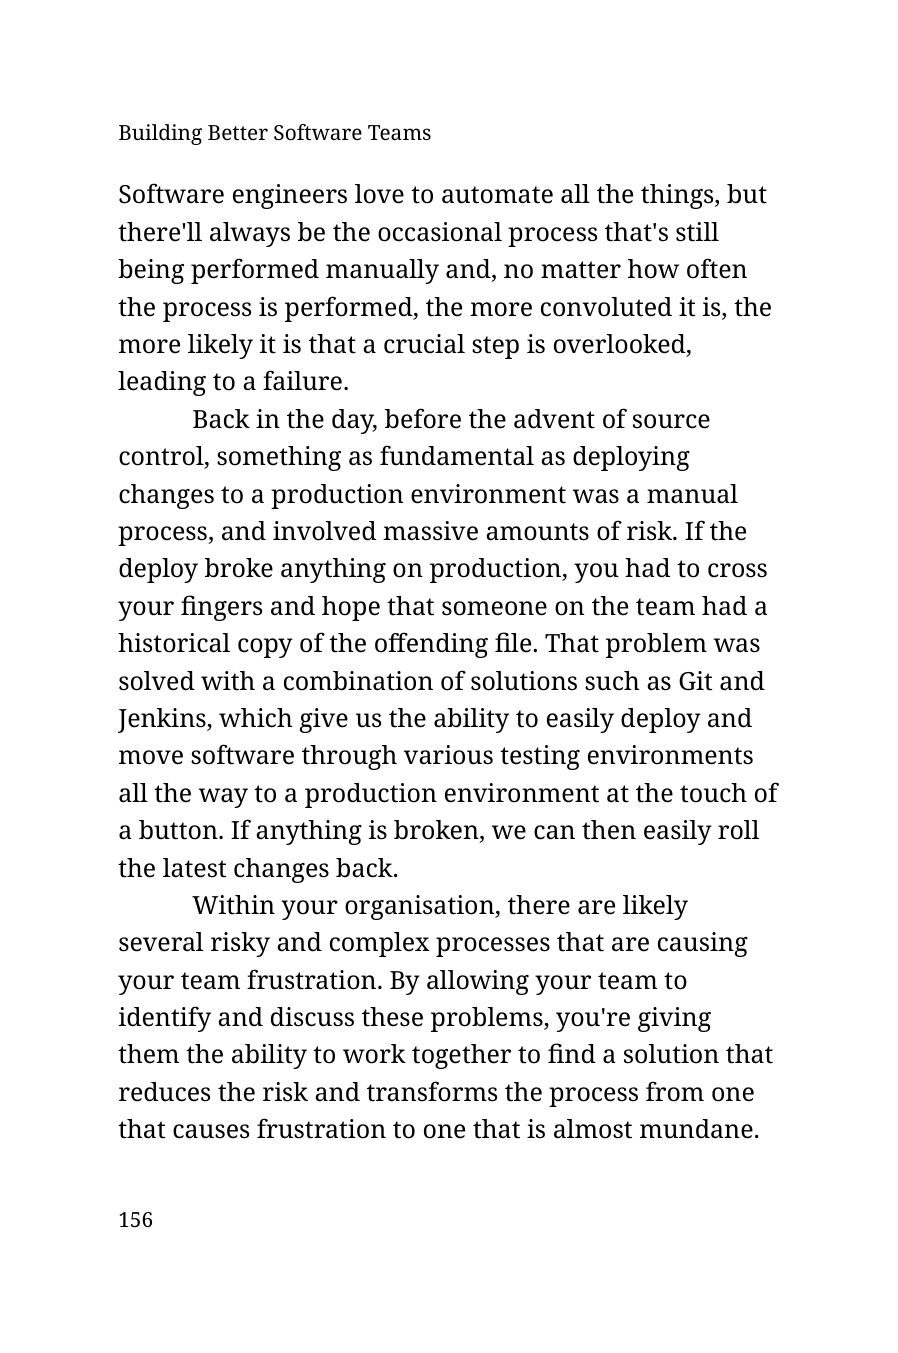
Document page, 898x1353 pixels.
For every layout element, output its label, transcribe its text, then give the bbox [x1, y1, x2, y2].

text Within your organisation, there are likely several risky and complex processes that are causing your team frustration. By allowing your team to identify and discuss these problems, you're giving them the ability to work together to find a solution that reduces the risk and transforms the process from one that causes frustration to one that is almost mundane. [118, 888, 779, 1146]
text Back in the day, before the advent of source control, something as fundamental as deploying changes to a production environment was a manual process, and involved massive amounts of risk. If the deploy broke anything on production, you had to cross your fingers and hope that someone on the team had a historical copy of the offending file. That problem was solved with a combination of solutions such as Git and Jenkins, which give us the ability to easily deploy and move software through various testing environments all the way to a production environment at the touch of a button. If anything is broken, we can then easily roll the latest changes back. [118, 401, 779, 884]
text Software engineers love to automate all the things, but there'll always be the occasional process that's still being performed manually and, no matter how often the process is performed, the more convoluted it is, the more likely it is that a crucial step is overlooked, leading to a failure. [118, 177, 779, 398]
